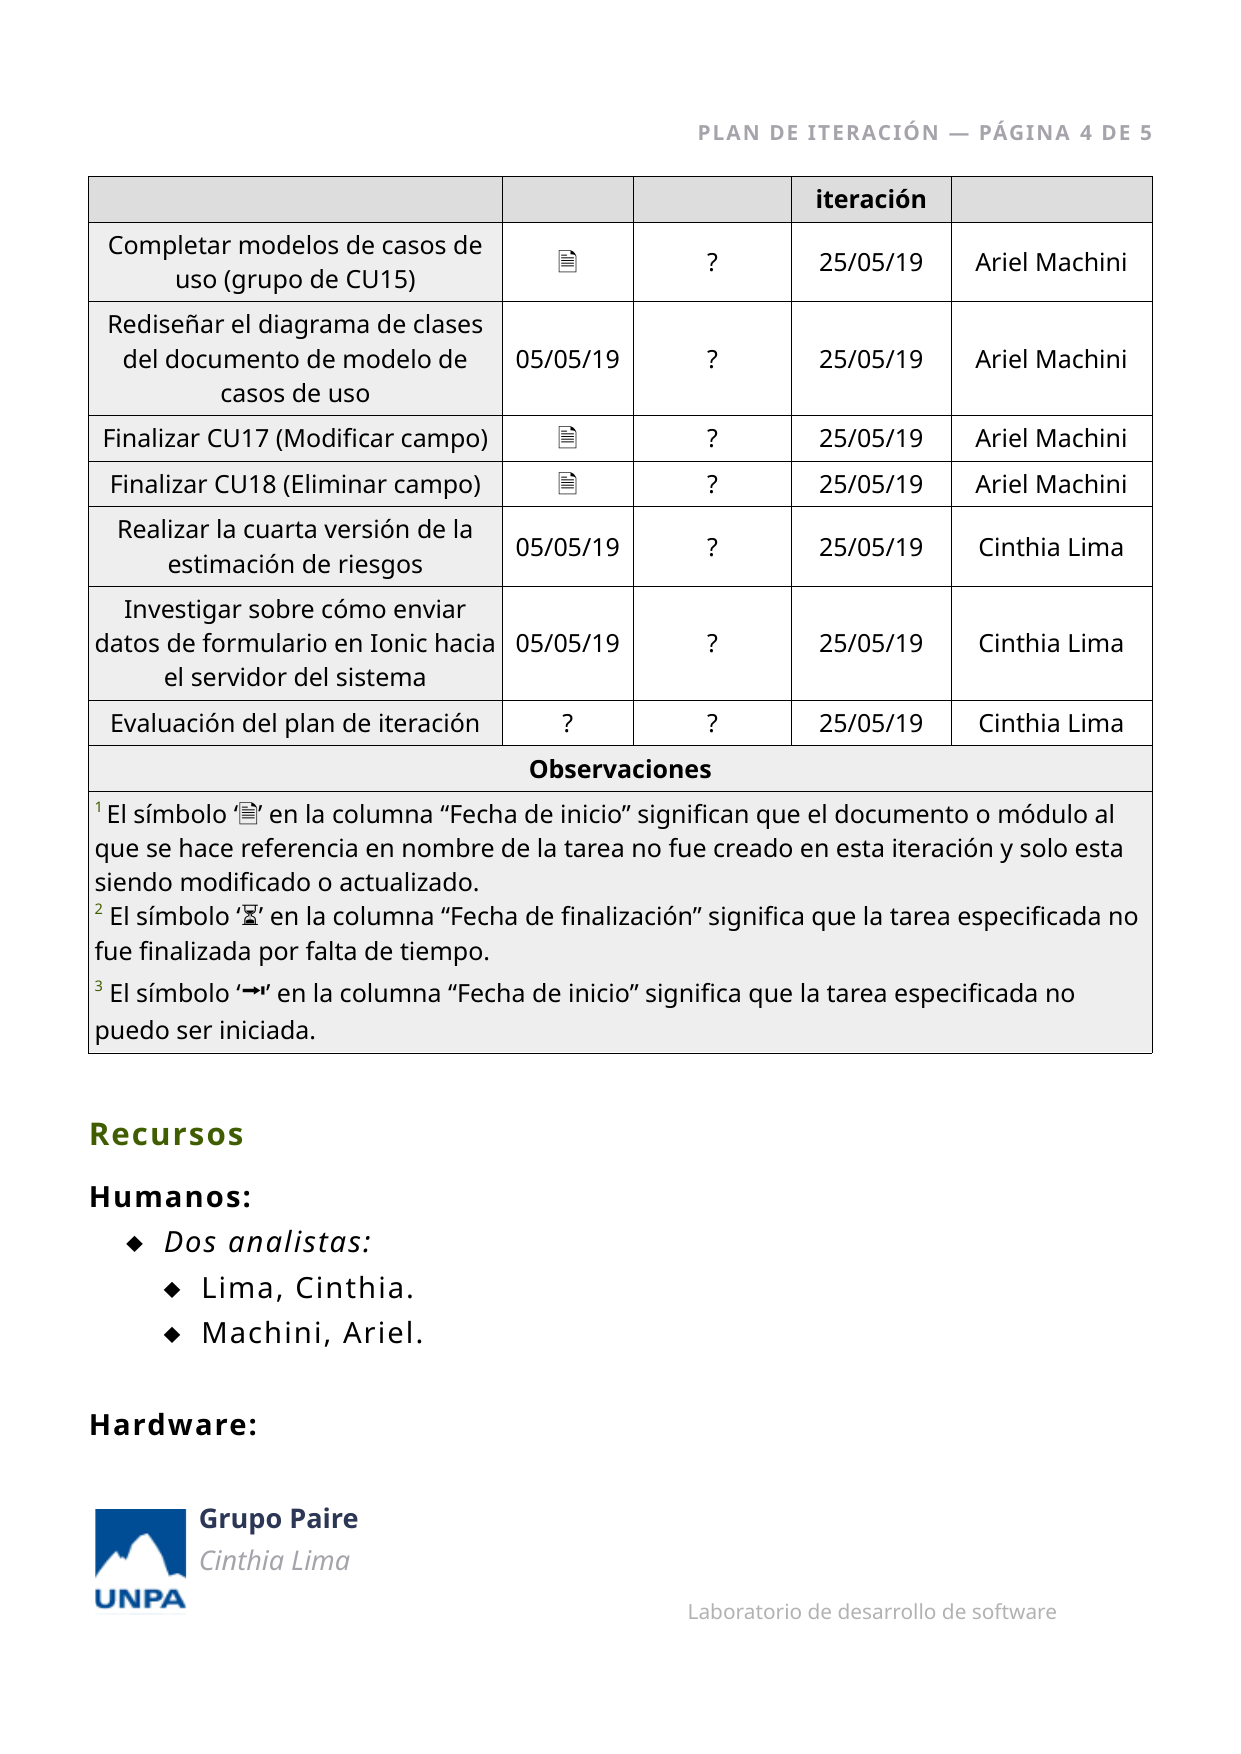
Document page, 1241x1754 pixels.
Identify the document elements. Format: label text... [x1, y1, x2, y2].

table_cell 25/05/19 [792, 701, 951, 745]
table_cell Ariel Machini [952, 462, 1152, 506]
table_cell 05/05/19 [503, 302, 633, 415]
text Hardware: [88, 1404, 1152, 1444]
list Dos analistas: [126, 1221, 1152, 1261]
table_cell 25/05/19 [792, 587, 951, 700]
table_cell Completar modelos de casos de uso (grupo de CU15) [89, 223, 502, 301]
picture [95, 1509, 187, 1615]
table_cell 05/05/19 [503, 507, 633, 586]
table_cell ? [634, 507, 791, 586]
table_cell Cinthia Lima [952, 507, 1152, 586]
table_cell ? [634, 223, 791, 301]
table_cell Finalizar CU18 (Eliminar campo) [89, 462, 502, 506]
table_cell Observaciones [89, 746, 1152, 791]
table_cell 1 El símbolo ‘🗎’ en la columna “Fecha de inicio” significan que el documento o módulo al que se hace referencia en nombre de la tarea no fue creado en esta iteración y solo esta siendo modificado o actualizado. 2 El símbolo ‘⏳’ en la columna “Fecha de finalización” significa que la tarea especificada no fue finalizada por falta de tiempo. 3 El símbolo ‘⭲’ en la columna “Fecha de inicio” significa que la tarea especificada no puedo ser iniciada. [89, 792, 1152, 1052]
table_cell Finalizar CU17 (Modificar campo) [89, 416, 502, 461]
table_cell ? [634, 462, 791, 506]
table_header [89, 177, 502, 222]
table_cell Rediseñar el diagrama de clases del documento de modelo de casos de uso [89, 302, 502, 415]
table_header [952, 177, 1152, 222]
table_cell Cinthia Lima [952, 701, 1152, 745]
table_cell Realizar la cuarta versión de la estimación de riesgos [89, 507, 502, 586]
table_cell Ariel Machini [952, 223, 1152, 301]
table_cell 25/05/19 [792, 416, 951, 461]
table_cell 25/05/19 [792, 462, 951, 506]
table_cell ? [503, 701, 633, 745]
table_cell 25/05/19 [792, 223, 951, 301]
table_cell Evaluación del plan de iteración [89, 701, 502, 745]
table_cell Cinthia Lima [952, 587, 1152, 700]
table_cell ? [634, 587, 791, 700]
list Lima, Cinthia. [163, 1267, 1152, 1307]
table_cell Ariel Machini [952, 302, 1152, 415]
text Recursos [88, 1112, 1152, 1154]
text Humanos: [88, 1176, 1152, 1216]
table_header iteración [792, 177, 951, 222]
table_cell 25/05/19 [792, 302, 951, 415]
table_header [503, 177, 633, 222]
table_cell ? [634, 701, 791, 745]
table_cell 🗎 [503, 416, 633, 461]
table_cell ? [634, 302, 791, 415]
table_cell 05/05/19 [503, 587, 633, 700]
table_cell 🗎 [503, 462, 633, 506]
table_cell Investigar sobre cómo enviar datos de formulario en Ionic hacia el servidor del sistema [89, 587, 502, 700]
table_header [634, 177, 791, 222]
table_cell 25/05/19 [792, 507, 951, 586]
table_cell ? [634, 416, 791, 461]
table_cell 🗎 [503, 223, 633, 301]
list Machini, Ariel. [163, 1313, 1152, 1352]
table_cell Ariel Machini [952, 416, 1152, 461]
